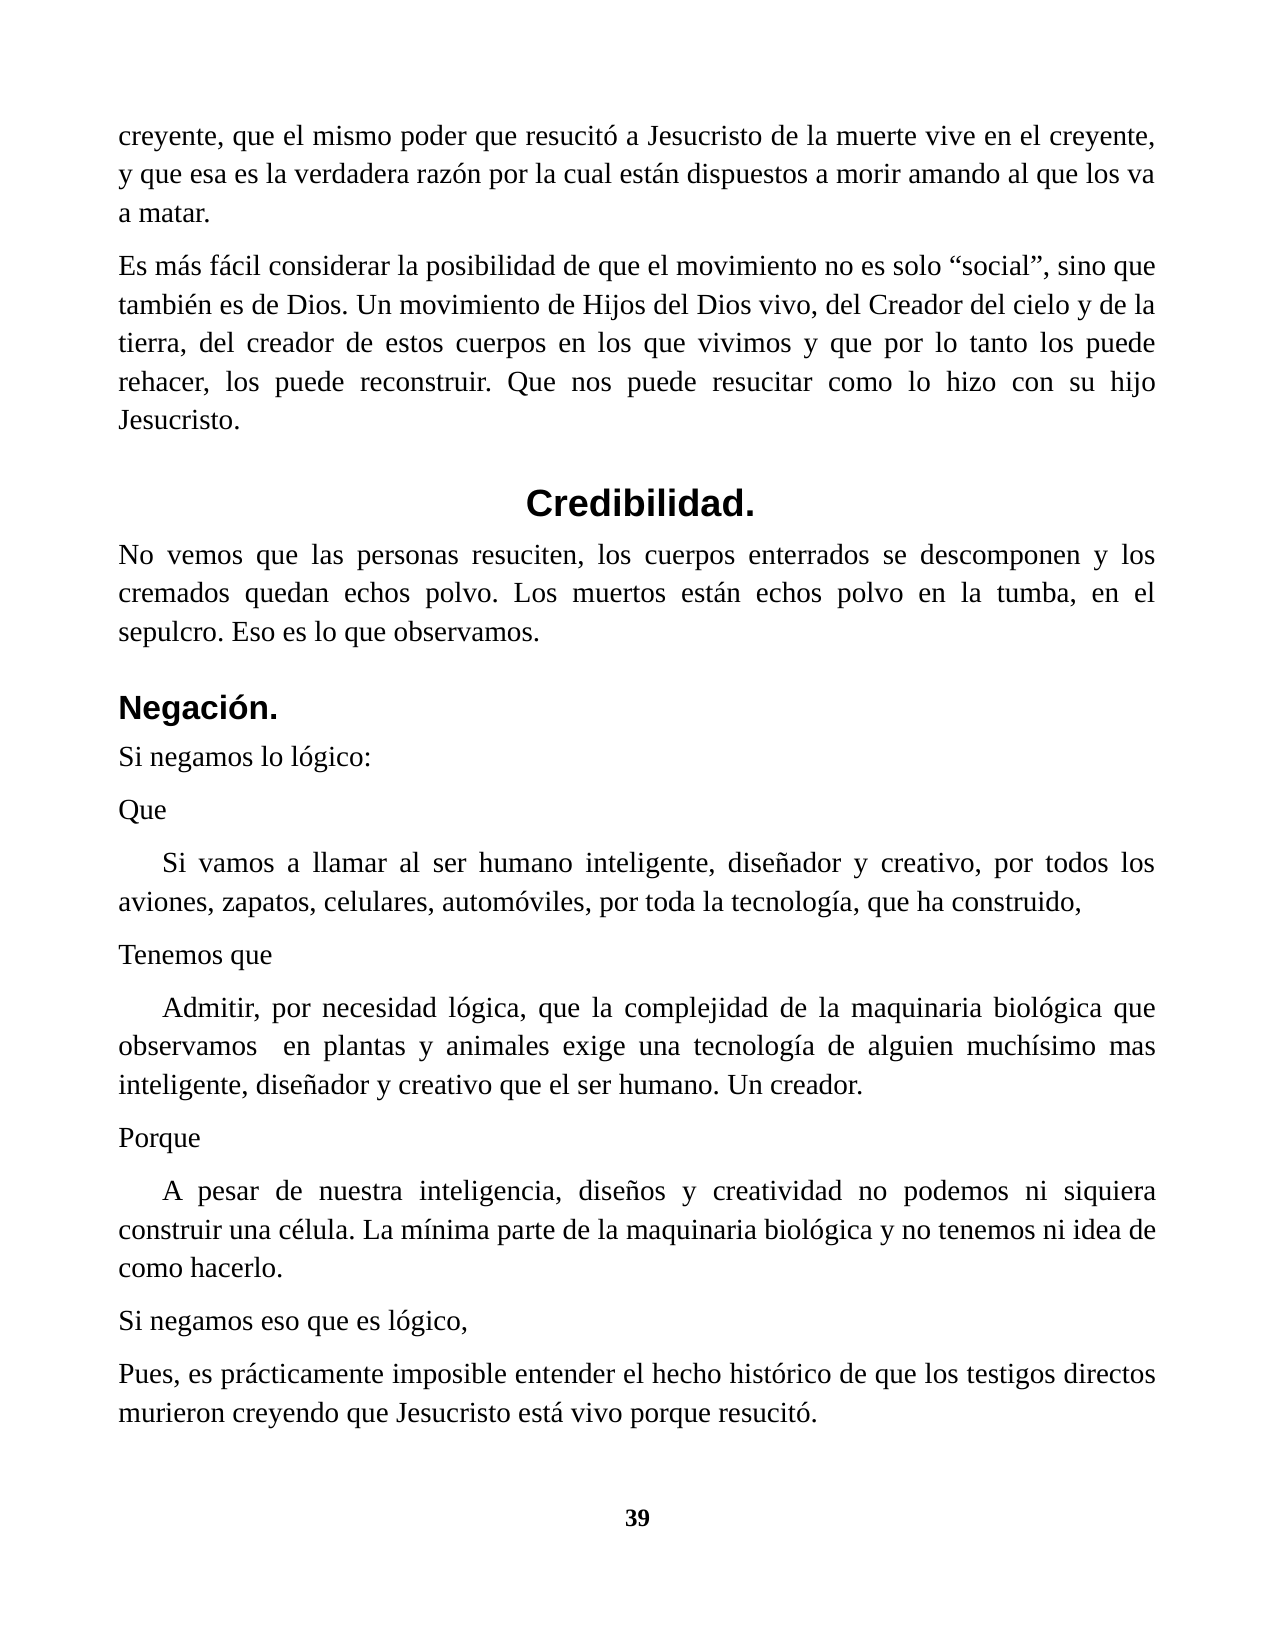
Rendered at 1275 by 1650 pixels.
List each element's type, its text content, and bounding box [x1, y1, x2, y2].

text Tenemos que [118, 937, 1157, 970]
text Es más fácil considerar la posibilidad de que el movimiento no es solo “social”, sino que también es de Dios. Un movimiento de Hijos del Dios vivo, del Creador del cielo y de la tierra, del creador de estos cuerpos en los que vivimos y que por lo tanto los puede rehacer, los puede reconstruir. Que nos puede resucitar como lo hizo con su hijo Jesucristo. [118, 248, 1157, 436]
text No vemos que las personas resuciten, los cuerpos enterrados se descomponen y los cremados quedan echos polvo. Los muertos están echos polvo en la tumba, en el sepulcro. Eso es lo que observamos. [118, 537, 1157, 647]
text Si negamos eso que es lógico, [118, 1303, 1157, 1337]
text Si negamos lo lógico: [118, 739, 1157, 772]
text creyente, que el mismo poder que resucitó a Jesucristo de la muerte vive en el creyente, y que esa es la verdadera razón por la cual están dispuestos a morir amando al que los va a matar. [118, 118, 1157, 229]
text Que [118, 792, 1157, 826]
text Porque [118, 1120, 1157, 1154]
subtitle Negación. [118, 688, 1157, 726]
subtitle Credibilidad. [124, 481, 1157, 524]
text Si vamos a llamar al ser humano inteligente, diseñador y creativo, por todos los aviones, zapatos, celulares, automóviles, por toda la tecnología, que ha construido, [118, 845, 1157, 917]
text Admitir, por necesidad lógica, que la complejidad de la maquinaria biológica que observamos en plantas y animales exige una tecnología de alguien muchísimo mas inteligente, diseñador y creativo que el ser humano. Un creador. [118, 990, 1157, 1101]
text Pues, es prácticamente imposible entender el hecho histórico de que los testigos directos murieron creyendo que Jesucristo está vivo porque resucitó. [118, 1357, 1157, 1429]
text A pesar de nuestra inteligencia, diseños y creatividad no podemos ni siquiera construir una célula. La mínima parte de la maquinaria biológica y no tenemos ni idea de como hacerlo. [118, 1173, 1157, 1284]
